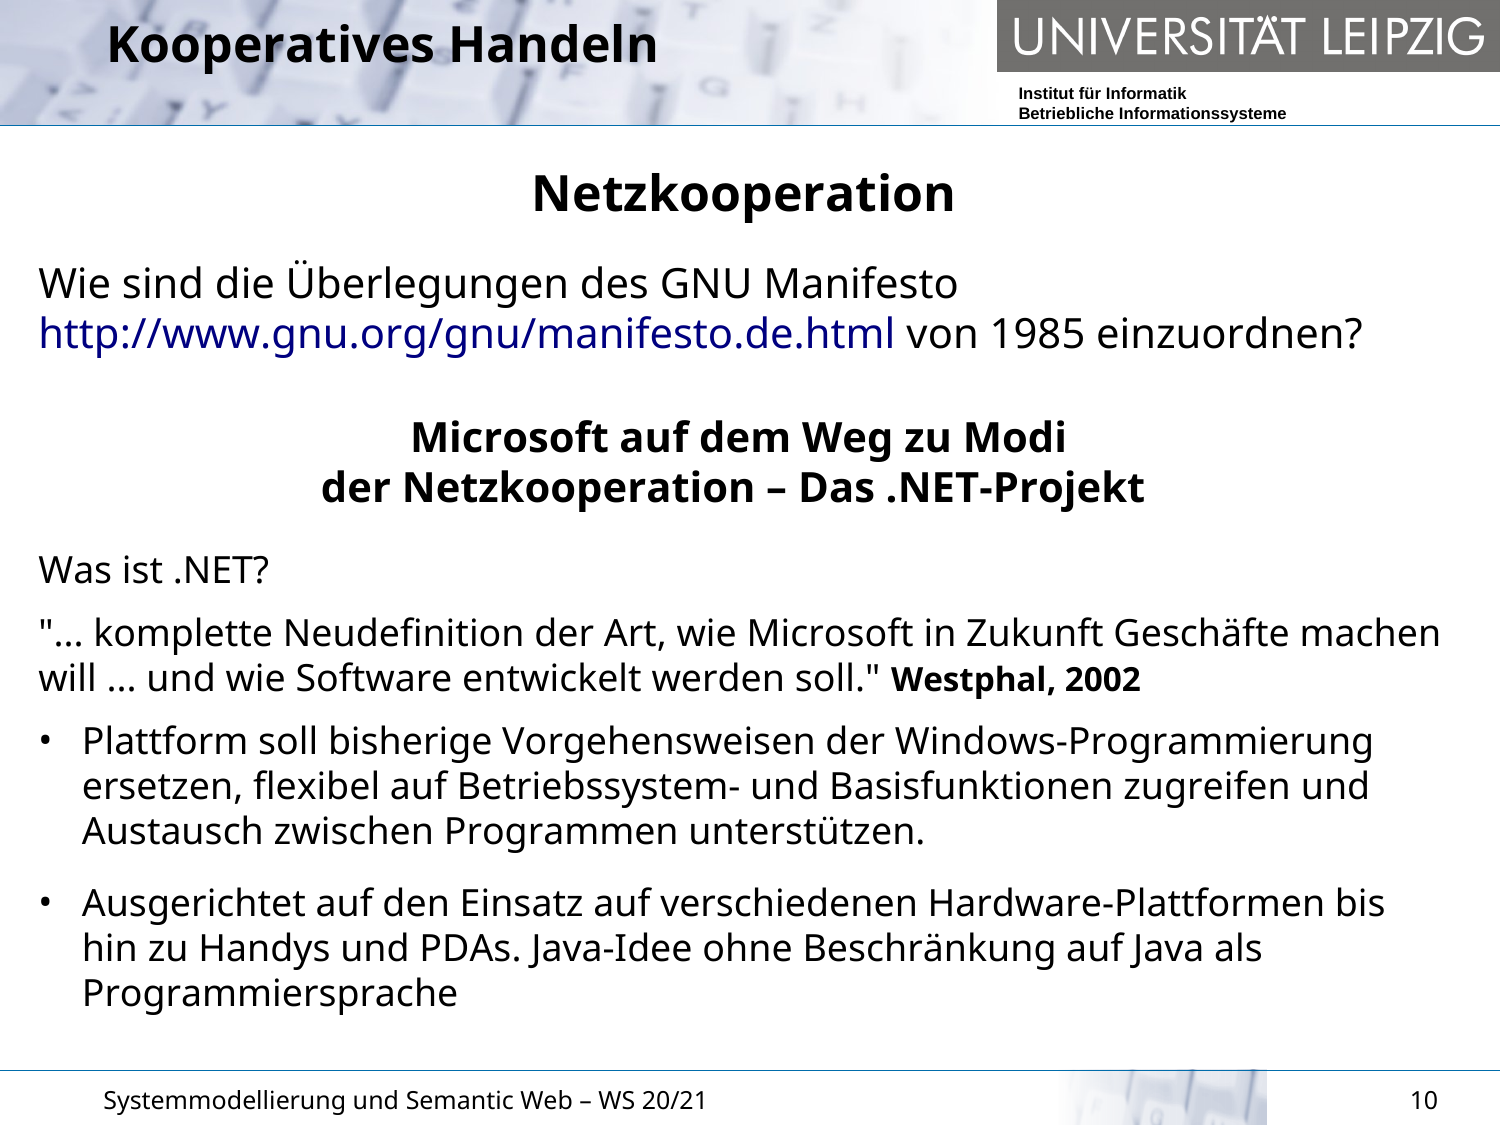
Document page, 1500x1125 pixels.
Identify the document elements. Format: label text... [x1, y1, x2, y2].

text_box Kooperatives Handeln [91, 5, 675, 81]
picture [1057, 1071, 1267, 1125]
picture [0, 0, 1500, 125]
text_box Netzkooperation Wie sind die Überlegungen des GNU Manifesto http://www.gnu.org/gnu/manifesto.de.html von 1985 einzuordnen? Microsoft auf dem Weg zu Modi der Netzkooperation – Das .NET-Projekt Was ist .NET? "... komplette Neudefinition der Art, wie Microsoft in Zukunft Geschäfte machen will ... und wie Software entwickelt werden soll." Westphal, 2002 Plattform soll bisherige Vorgehensweisen der Windows-Programmierung ersetzen, flexibel auf Betriebssystem- und Basisfunktionen zugreifen und Austausch zwischen Programmen unterstützen. Ausgerichtet auf den Einsatz auf verschiedenen Hardware-Plattformen bis hin zu Handys und PDAs. Java-Idee ohne Beschränkung auf Java als Programmiersprache [23, 153, 1465, 1022]
